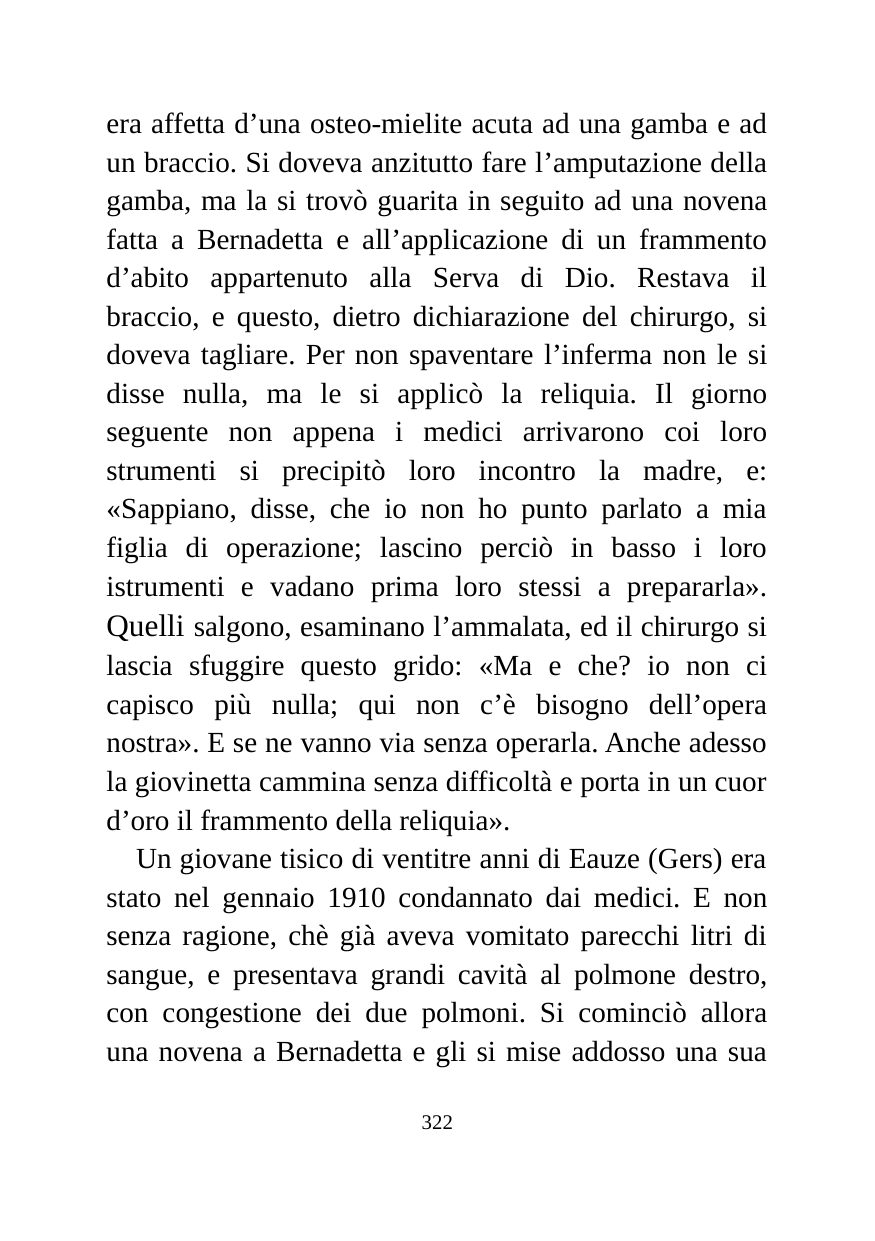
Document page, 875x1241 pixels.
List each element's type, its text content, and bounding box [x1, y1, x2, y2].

text Un giovane tisico di ventitre anni di Eauze (Gers) era stato nel gennaio 1910 condannato dai medici. E non senza ragione, chè già aveva vomitato parecchi litri di sangue, e presentava grandi cavità al polmone destro, con congestione dei due polmoni. Si cominciò allora una novena a Bernadetta e gli si mise addosso una sua [106, 841, 768, 1067]
text era affetta d’una osteo-mielite acuta ad una gamba e ad un braccio. Si doveva anzitutto fare l’amputazione della gamba, ma la si trovò guarita in seguito ad una novena fatta a Bernadetta e all’applicazione di un frammento d’abito appartenuto alla Serva di Dio. Restava il braccio, e questo, dietro dichiarazione del chirurgo, si doveva tagliare. Per non spaventare l’inferma non le si disse nulla, ma le si applicò la reliquia. Il giorno seguente non appena i medici arrivarono coi loro strumenti si precipitò loro incontro la madre, e: «Sappiano, disse, che io non ho punto parlato a mia figlia di operazione; lascino perciò in basso i loro istrumenti e vadano prima loro stessi a prepararla». Quelli salgono, esaminano l’ammalata, ed il chirurgo si lascia sfuggire questo grido: «Ma e che? io non ci capisco più nulla; qui non c’è bisogno dell’opera nostra». E se ne vanno via senza operarla. Anche adesso la giovinetta cammina senza difficoltà e porta in un cuor d’oro il frammento della reliquia». [106, 106, 768, 836]
